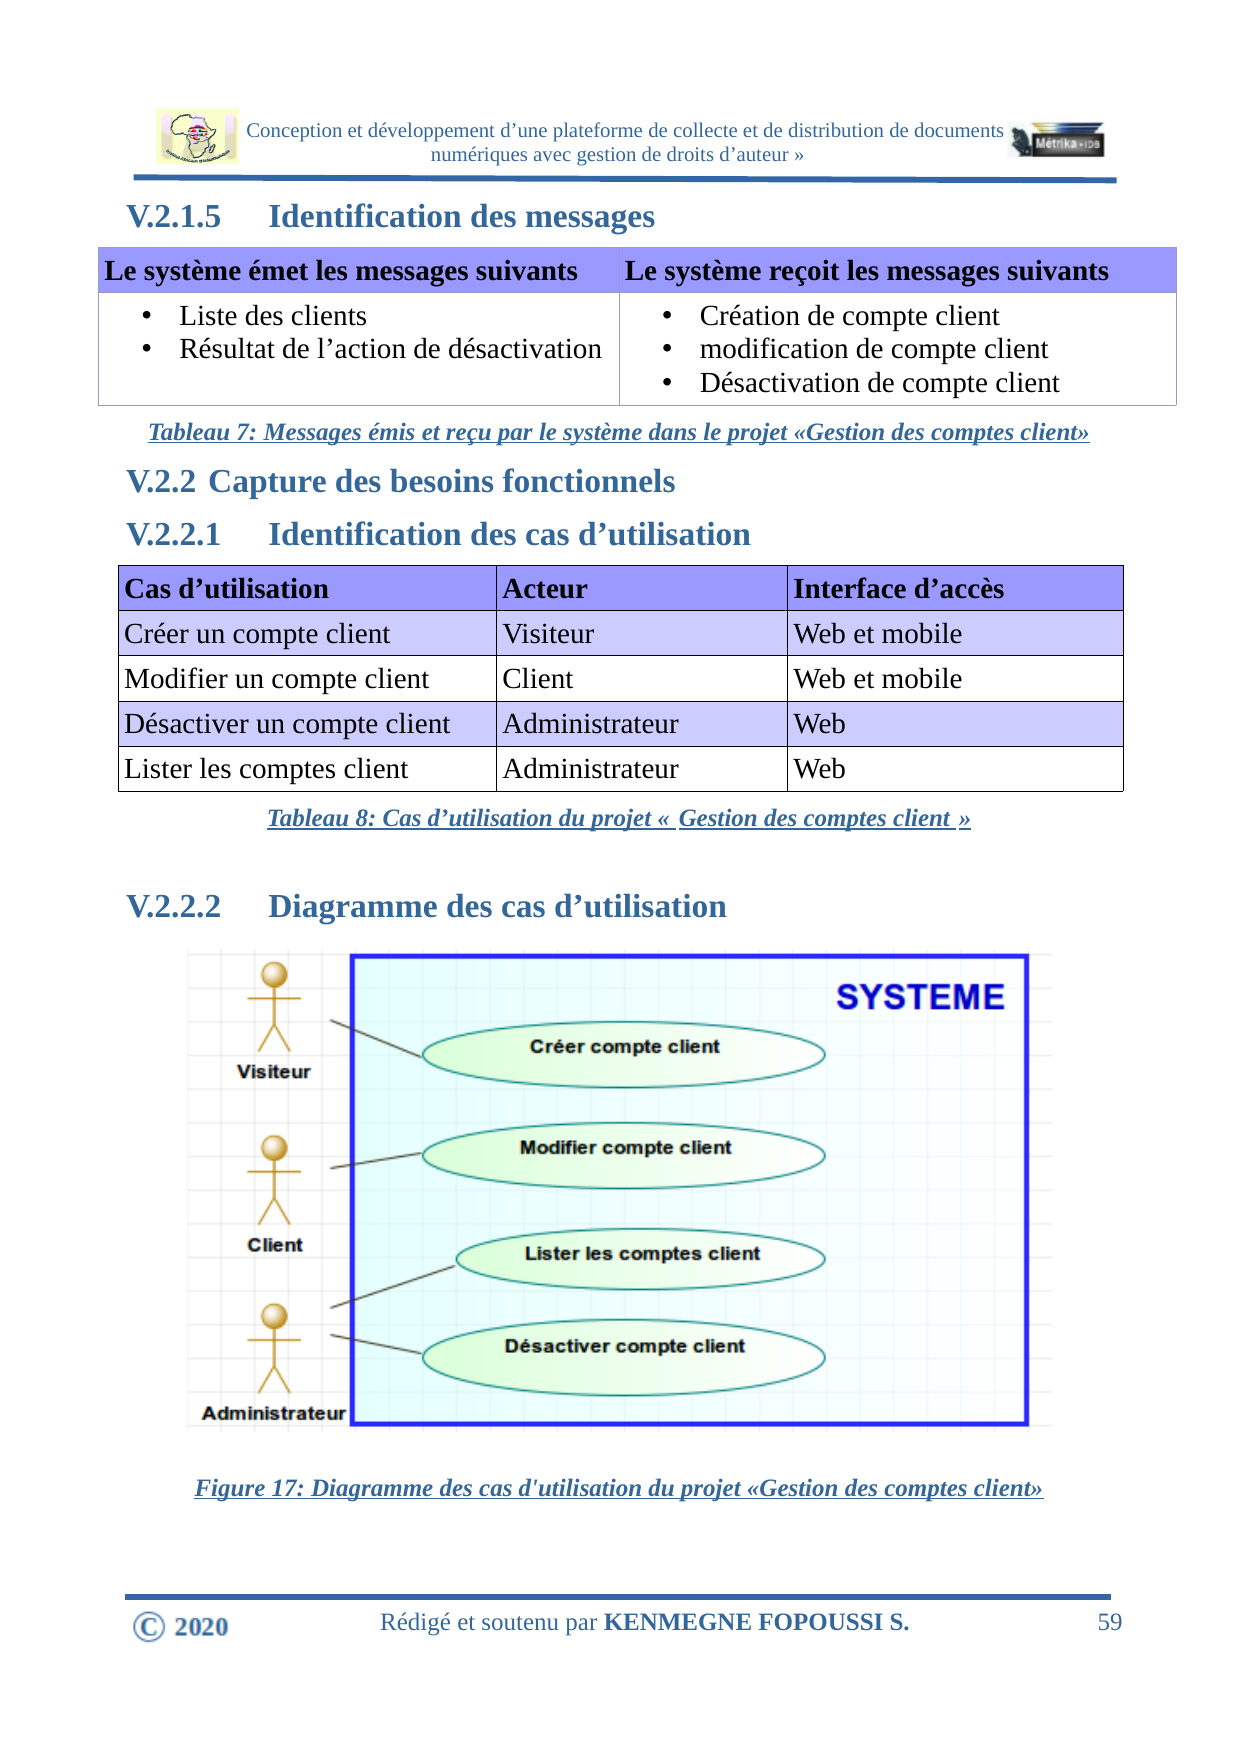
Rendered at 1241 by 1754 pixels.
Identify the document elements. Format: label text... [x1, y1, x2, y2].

table_cell Web et mobile [788, 611, 1123, 655]
table_cell Modifier un compte client [119, 656, 496, 701]
table_cell Client [497, 656, 787, 701]
table_cell Créer un compte client [119, 611, 496, 655]
table_cell Web [788, 747, 1123, 791]
table_cell Liste des clients Résultat de l’action de désactivation [99, 293, 619, 404]
subtitle Identification des cas d’utilisation [118, 514, 1122, 553]
table_cell Visiteur [497, 611, 787, 655]
table_header Le système émet les messages suivants [99, 248, 619, 292]
table_header Cas d’utilisation [119, 566, 496, 610]
table_cell Administrateur [497, 702, 787, 746]
text Figure 17: Diagramme des cas d'utilisation du projet «Gestion des comptes client» [188, 1473, 1053, 1501]
table_cell Administrateur [497, 747, 787, 791]
subtitle Capture des besoins fonctionnels [118, 461, 1122, 499]
subtitle Diagramme des cas d’utilisation [118, 886, 1122, 924]
table_header Le système reçoit les messages suivants [620, 248, 1176, 292]
picture [187, 949, 1053, 1432]
table_cell Création de compte client modification de compte client Désactivation de compte client [620, 293, 1176, 404]
table_cell Web [788, 702, 1123, 746]
picture [1003, 116, 1109, 160]
table_header Acteur [497, 566, 787, 610]
subtitle Identification des messages [118, 196, 1122, 234]
text Tableau 7: Messages émis et reçu par le système dans le projet «Gestion des comptes client» [118, 417, 1122, 446]
picture [154, 107, 241, 166]
table_cell Désactiver un compte client [119, 702, 496, 746]
table_header Interface d’accès [788, 566, 1123, 610]
picture [126, 1604, 231, 1647]
table_cell Web et mobile [788, 656, 1123, 701]
table_cell Lister les comptes client [119, 747, 496, 791]
text Tableau 8: Cas d’utilisation du projet « Gestion des comptes client » [118, 803, 1122, 832]
